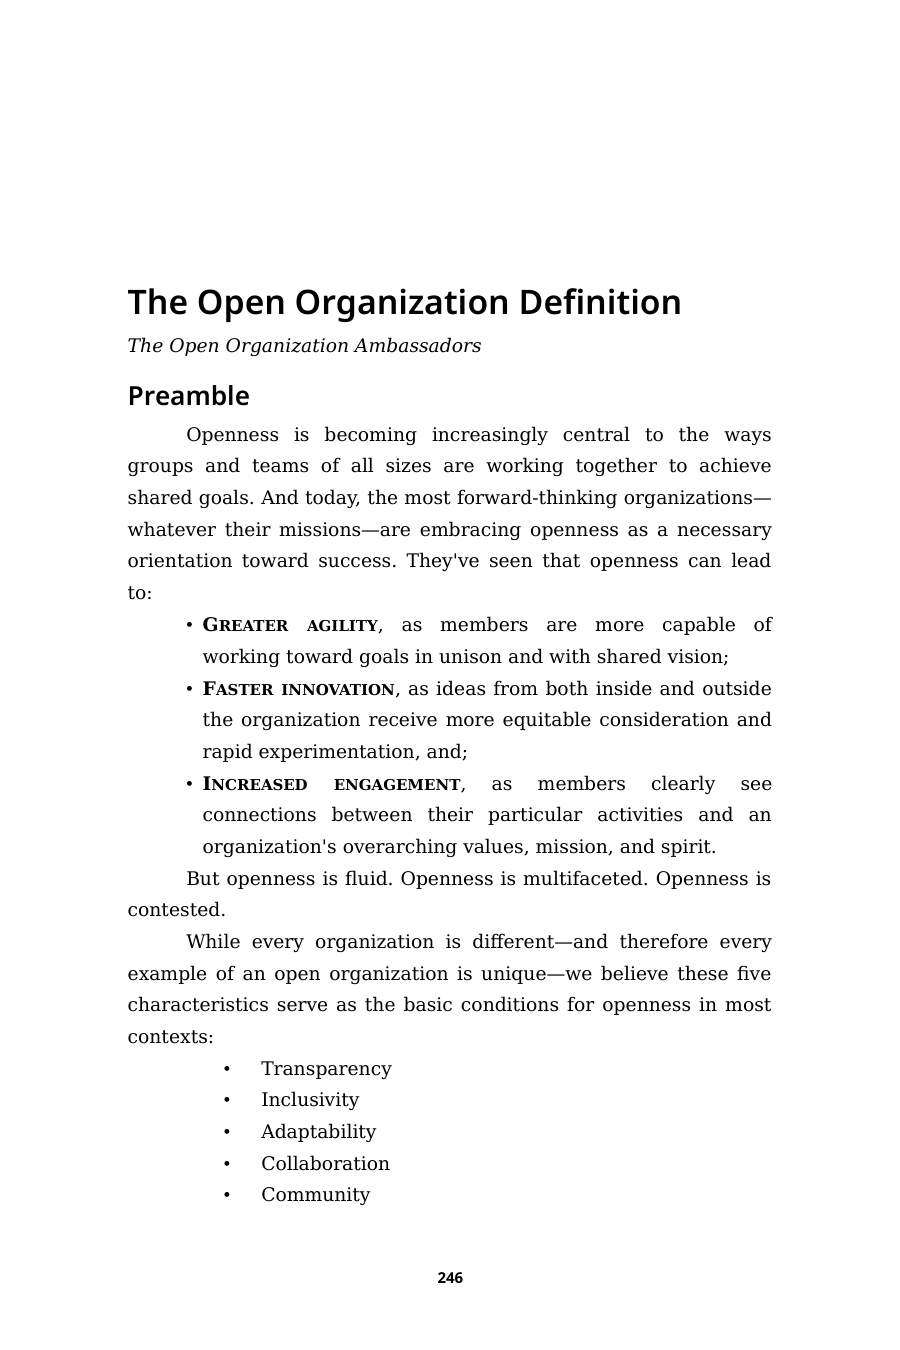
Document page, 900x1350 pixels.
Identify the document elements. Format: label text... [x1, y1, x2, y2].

list Faster innovation, as ideas from both inside and outside the organization receive more equitable consideration and rapid experimentation, and; [186, 677, 772, 763]
text While every organization is different—and therefore every example of an open organization is unique—we believe these five characteristics serve as the basic conditions for openness in most contexts: [127, 931, 772, 1048]
text The Open Organization Ambassadors [127, 335, 772, 357]
list Collaboration [223, 1153, 772, 1175]
subtitle Preamble [127, 381, 772, 411]
list Greater agility, as members are more capable of working toward goals in unison and with shared vision; [186, 614, 772, 668]
list Inclusivity [223, 1089, 772, 1111]
list Adaptability [223, 1121, 772, 1143]
text Openness is becoming increasingly central to the ways groups and teams of all sizes are working together to achieve shared goals. And today, the most forward-thinking organizations—whatever their missions—are embracing openness as a necessary orientation toward success. They've seen that openness can lead to: [127, 424, 772, 604]
list Increased engagement, as members clearly see connections between their particular activities and an organization's overarching values, mission, and spirit. [186, 773, 772, 858]
list Transparency [223, 1058, 772, 1080]
text But openness is fluid. Openness is multifaceted. Openness is contested. [127, 868, 772, 921]
list Community [223, 1184, 772, 1206]
subtitle The Open Organization Definition [127, 283, 772, 322]
